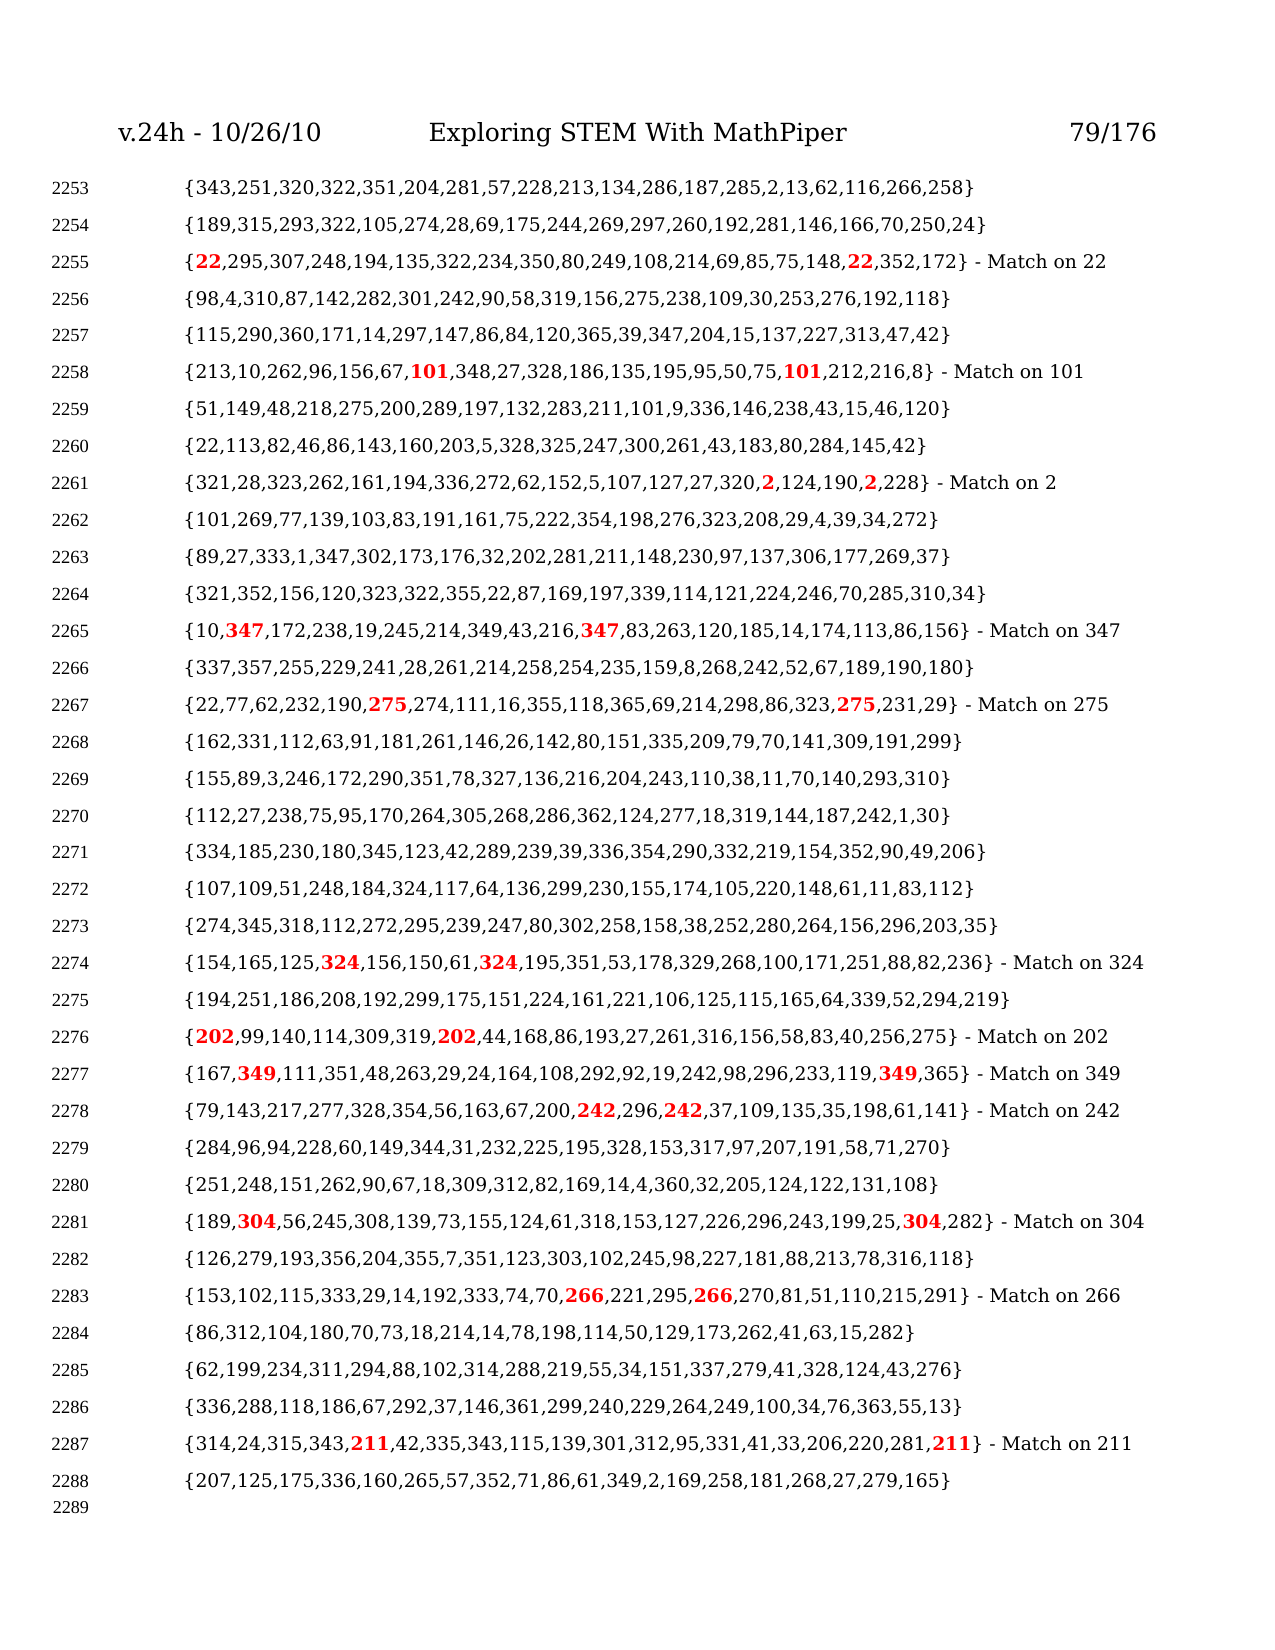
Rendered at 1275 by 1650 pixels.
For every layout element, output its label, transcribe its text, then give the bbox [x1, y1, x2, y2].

text {62,199,234,311,294,88,102,314,288,219,55,34,151,337,279,41,328,124,43,276} [148, 1359, 1157, 1381]
text {189,304,56,245,308,139,73,155,124,61,318,153,127,226,296,243,199,25,304,282} - Match on 304 [148, 1211, 1157, 1233]
text {107,109,51,248,184,324,117,64,136,299,230,155,174,105,220,148,61,11,83,112} [148, 878, 1157, 900]
text {194,251,186,208,192,299,175,151,224,161,221,106,125,115,165,64,339,52,294,219} [148, 989, 1157, 1011]
text {51,149,48,218,275,200,289,197,132,283,211,101,9,336,146,238,43,15,46,120} [148, 398, 1157, 420]
text {337,357,255,229,241,28,261,214,258,254,235,159,8,268,242,52,67,189,190,180} [148, 657, 1157, 679]
text {334,185,230,180,345,123,42,289,239,39,336,354,290,332,219,154,352,90,49,206} [148, 842, 1157, 863]
text {79,143,217,277,328,354,56,163,67,200,242,296,242,37,109,135,35,198,61,141} - Match on 242 [148, 1100, 1157, 1122]
text {314,24,315,343,211,42,335,343,115,139,301,312,95,331,41,33,206,220,281,211} - Match on 211 [148, 1433, 1157, 1455]
text {153,102,115,333,29,14,192,333,74,70,266,221,295,266,270,81,51,110,215,291} - Match on 266 [148, 1285, 1157, 1307]
text {22,77,62,232,190,275,274,111,16,355,118,365,69,214,298,86,323,275,231,29} - Match on 275 [148, 694, 1157, 716]
text {22,295,307,248,194,135,322,234,350,80,249,108,214,69,85,75,148,22,352,172} - Match on 22 [148, 251, 1157, 273]
text {343,251,320,322,351,204,281,57,228,213,134,286,187,285,2,13,62,116,266,258} [148, 177, 1157, 199]
text {10,347,172,238,19,245,214,349,43,216,347,83,263,120,185,14,174,113,86,156} - Match on 347 [148, 620, 1157, 642]
text {167,349,111,351,48,263,29,24,164,108,292,92,19,242,98,296,233,119,349,365} - Match on 349 [148, 1063, 1157, 1085]
text {115,290,360,171,14,297,147,86,84,120,365,39,347,204,15,137,227,313,47,42} [148, 324, 1157, 346]
text {154,165,125,324,156,150,61,324,195,351,53,178,329,268,100,171,251,88,82,236} - Match on 324 [148, 952, 1157, 974]
text {321,28,323,262,161,194,336,272,62,152,5,107,127,27,320,2,124,190,2,228} - Match on 2 [148, 472, 1157, 494]
text {101,269,77,139,103,83,191,161,75,222,354,198,276,323,208,29,4,39,34,272} [148, 509, 1157, 531]
text {213,10,262,96,156,67,101,348,27,328,186,135,195,95,50,75,101,212,216,8} - Match on 101 [148, 361, 1157, 383]
text {98,4,310,87,142,282,301,242,90,58,319,156,275,238,109,30,253,276,192,118} [148, 288, 1157, 309]
text {22,113,82,46,86,143,160,203,5,328,325,247,300,261,43,183,80,284,145,42} [148, 435, 1157, 457]
text {126,279,193,356,204,355,7,351,123,303,102,245,98,227,181,88,213,78,316,118} [148, 1248, 1157, 1270]
text {321,352,156,120,323,322,355,22,87,169,197,339,114,121,224,246,70,285,310,34} [148, 583, 1157, 605]
text {89,27,333,1,347,302,173,176,32,202,281,211,148,230,97,137,306,177,269,37} [148, 546, 1157, 568]
text {202,99,140,114,309,319,202,44,168,86,193,27,261,316,156,58,83,40,256,275} - Match on 202 [148, 1026, 1157, 1048]
text {155,89,3,246,172,290,351,78,327,136,216,204,243,110,38,11,70,140,293,310} [148, 768, 1157, 790]
text {274,345,318,112,272,295,239,247,80,302,258,158,38,252,280,264,156,296,203,35} [148, 915, 1157, 937]
text {284,96,94,228,60,149,344,31,232,225,195,328,153,317,97,207,191,58,71,270} [148, 1137, 1157, 1159]
text {86,312,104,180,70,73,18,214,14,78,198,114,50,129,173,262,41,63,15,282} [148, 1322, 1157, 1344]
text {162,331,112,63,91,181,261,146,26,142,80,151,335,209,79,70,141,309,191,299} [148, 731, 1157, 753]
text {251,248,151,262,90,67,18,309,312,82,169,14,4,360,32,205,124,122,131,108} [148, 1174, 1157, 1196]
text {189,315,293,322,105,274,28,69,175,244,269,297,260,192,281,146,166,70,250,24} [148, 214, 1157, 236]
text {112,27,238,75,95,170,264,305,268,286,362,124,277,18,319,144,187,242,1,30} [148, 805, 1157, 827]
text {207,125,175,336,160,265,57,352,71,86,61,349,2,169,258,181,268,27,279,165} [148, 1470, 1157, 1492]
text {336,288,118,186,67,292,37,146,361,299,240,229,264,249,100,34,76,363,55,13} [148, 1396, 1157, 1418]
